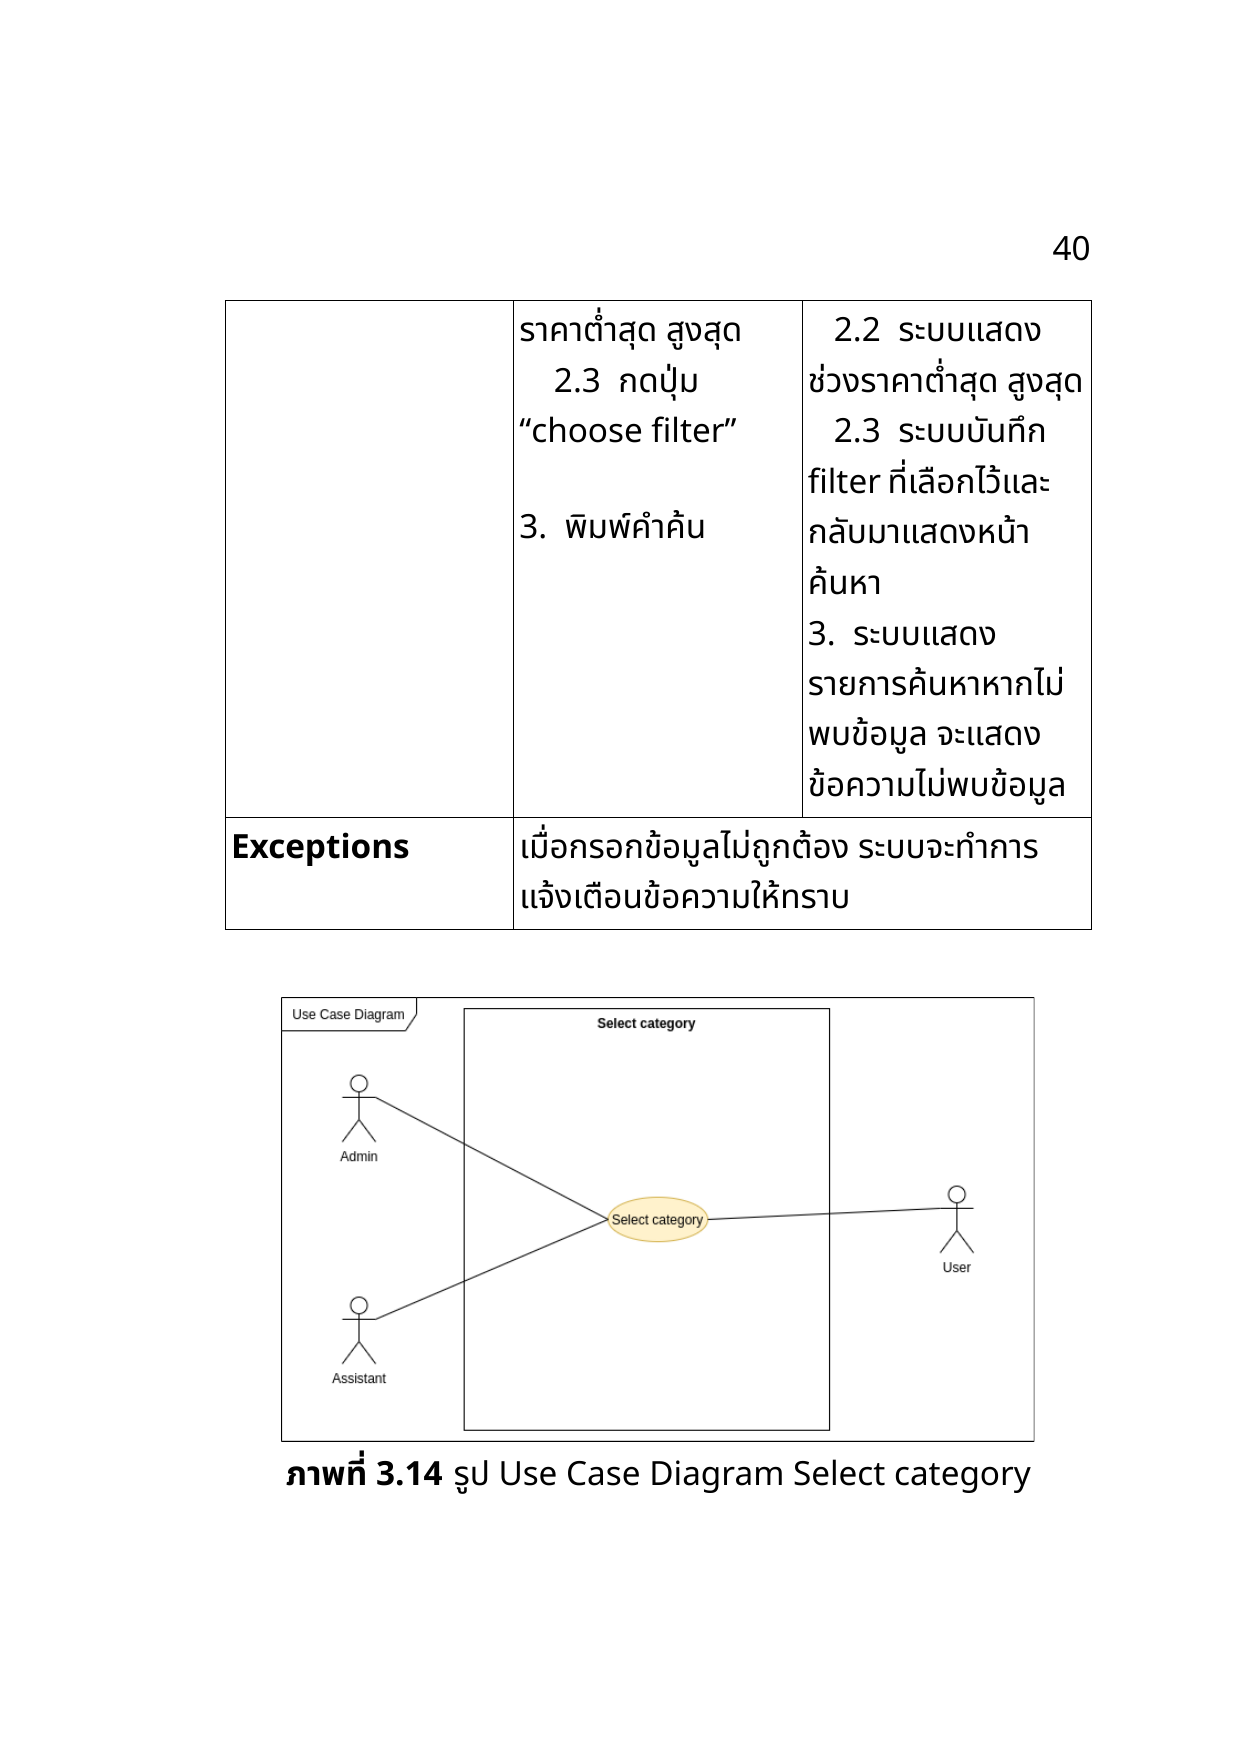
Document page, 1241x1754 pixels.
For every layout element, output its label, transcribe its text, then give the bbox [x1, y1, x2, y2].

table_cell 2.2 ระบบแสดงช่วงราคาต่ำสุด สูงสุด 2.3 ระบบบันทึก filterที่เลือกไว้และกลับมาแสดงหน้าค้นหา 3. ระบบแสดงรายการค้นหาหากไม่พบข้อมูล จะแสดงข้อความไม่พบข้อมูล [803, 301, 1091, 817]
table_cell [226, 301, 513, 817]
text ภาพที่ 3.14 รูป Use Case Diagram Select category [225, 1442, 1091, 1501]
picture [281, 997, 1035, 1442]
table_cell เมื่อกรอกข้อมูลไม่ถูกต้อง ระบบจะทำการแจ้งเตือนข้อความให้ทราบ [514, 818, 1091, 929]
table_cell ราคาต่ำสุด สูงสุด 2.3 กดปุ่ม “choose filter” 3. พิมพ์คำค้น [514, 301, 802, 817]
table_cell Exceptions [226, 818, 513, 929]
